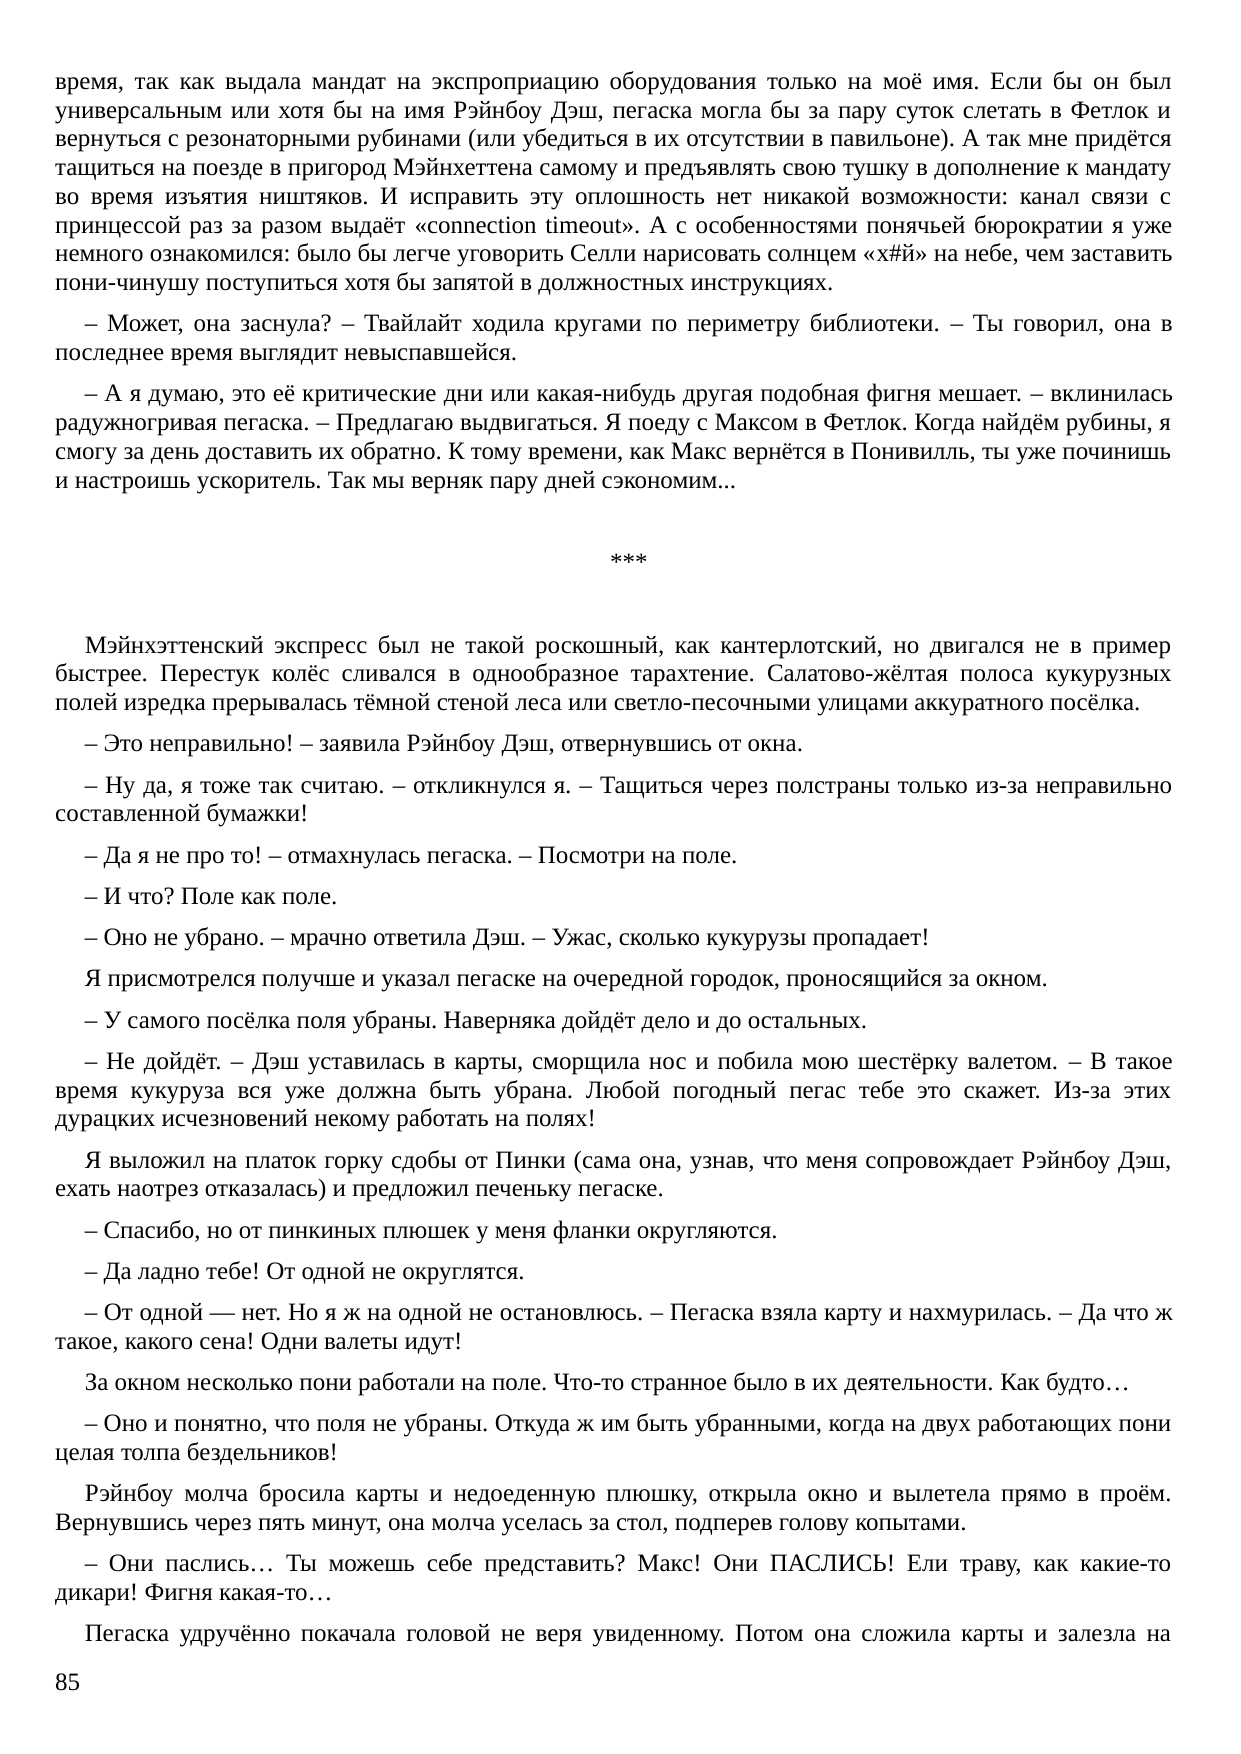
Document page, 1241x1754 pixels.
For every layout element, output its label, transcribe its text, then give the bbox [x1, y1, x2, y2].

text – А я думаю, это её критические дни или какая-нибудь другая подобная фигня мешает. – вклинилась радужногривая пегаска. – Предлагаю выдвигаться. Я поеду с Максом в Фетлок. Когда найдём рубины, я смогу за день доставить их обратно. К тому времени, как Макс вернётся в Понивилль, ты уже починишь и настроишь ускоритель. Так мы верняк пару дней сэкономим... [55, 378, 1173, 493]
text – Спасибо, но от пинкиных плюшек у меня фланки округляются. [55, 1215, 1173, 1243]
text Рэйнбоу молча бросила карты и недоеденную плюшку, открыла окно и вылетела прямо в проём. Вернувшись через пять минут, она молча уселась за стол, подперев голову копытами. [55, 1478, 1173, 1536]
text – У самого посёлка поля убраны. Наверняка дойдёт дело и до остальных. [55, 1005, 1173, 1033]
text время, так как выдала мандат на экспроприацию оборудования только на моё имя. Если бы он был универсальным или хотя бы на имя Рэйнбоу Дэш, пегаска могла бы за пару суток слетать в Фетлок и вернуться с резонаторными рубинами (или убедиться в их отсутствии в павильоне). А так мне придётся тащиться на поезде в пригород Мэйнхеттена самому и предъявлять свою тушку в дополнение к мандату во время изъятия ништяков. И исправить эту оплошность нет никакой возможности: канал связи с принцессой раз за разом выдаёт «connection timeout». А с особенностями понячьей бюрократии я уже немного ознакомился: было бы легче уговорить Селли нарисовать солнцем «х#й» на небе, чем заставить пони-чинушу поступиться хотя бы запятой в должностных инструкциях. [55, 66, 1173, 296]
text – Да я не про то! – отмахнулась пегаска. – Посмотри на поле. [55, 840, 1173, 868]
text Мэйнхэттенский экспресс был не такой роскошный, как кантерлотский, но двигался не в пример быстрее. Перестук колёс сливался в однообразное тарахтение. Салатово-жёлтая полоса кукурузных полей изредка прерывалась тёмной стеной леса или светло-песочными улицами аккуратного посёлка. [55, 630, 1173, 716]
text – Ну да, я тоже так считаю. – откликнулся я. – Тащиться через полстраны только из-за неправильно составленной бумажки! [55, 770, 1173, 827]
text – Они паслись… Ты можешь себе представить? Макс! Они ПАСЛИСЬ! Ели траву, как какие-то дикари! Фигня какая-то… [55, 1548, 1173, 1606]
text – Это неправильно! – заявила Рэйнбоу Дэш, отвернувшись от окна. [55, 728, 1173, 757]
text – Может, она заснула? – Твайлайт ходила кругами по периметру библиотеки. – Ты говорил, она в последнее время выглядит невыспавшейся. [55, 308, 1173, 366]
text – Да ладно тебе! От одной не округлятся. [55, 1256, 1173, 1285]
text Я выложил на платок горку сдобы от Пинки (сама она, узнав, что меня сопровождает Рэйнбоу Дэш, ехать наотрез отказалась) и предложил печеньку пегаске. [55, 1145, 1173, 1202]
text Пегаска удручённо покачала головой не веря увиденному. Потом она сложила карты и залезла на [55, 1618, 1173, 1647]
text – Оно не убрано. – мрачно ответила Дэш. – Ужас, сколько кукурузы пропадает! [55, 922, 1173, 951]
text – И что? Поле как поле. [55, 881, 1173, 910]
text – От одной — нет. Но я ж на одной не остановлюсь. – Пегаска взяла карту и нахмурилась. – Да что ж такое, какого сена! Одни валеты идут! [55, 1297, 1173, 1355]
text За окном несколько пони работали на поле. Что-то странное было в их деятельности. Как будто… [55, 1367, 1173, 1396]
text Я присмотрелся получше и указал пегаске на очередной городок, проносящийся за окном. [55, 963, 1173, 992]
text – Оно и понятно, что поля не убраны. Откуда ж им быть убранными, когда на двух работающих пони целая толпа бездельников! [55, 1408, 1173, 1466]
text *** [55, 547, 1173, 576]
text – Не дойдёт. – Дэш уставилась в карты, сморщила нос и побила мою шестёрку валетом. – В такое время кукуруза вся уже должна быть убрана. Любой погодный пегас тебе это скажет. Из-за этих дурацких исчезновений некому работать на полях! [55, 1046, 1173, 1132]
